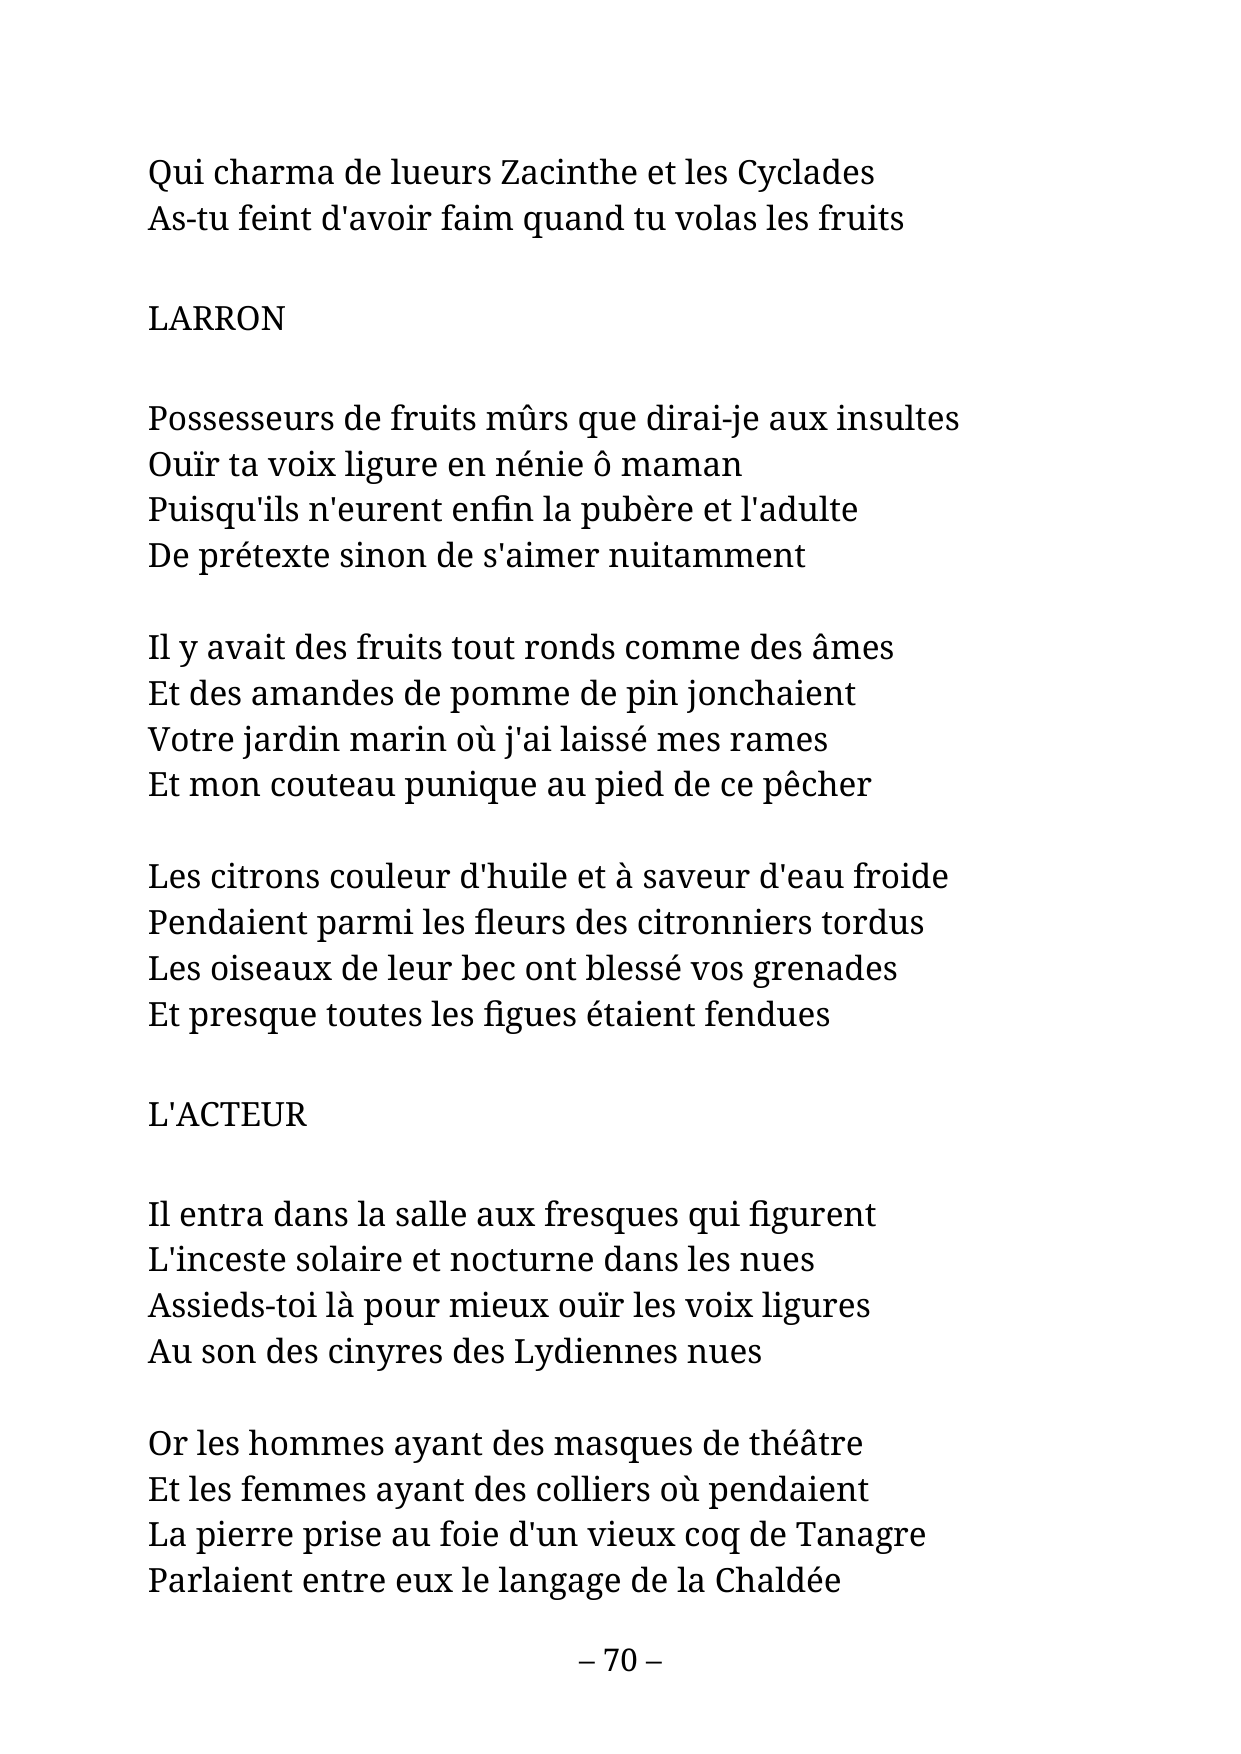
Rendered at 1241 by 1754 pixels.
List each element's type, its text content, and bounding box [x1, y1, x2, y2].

text LARRON [148, 293, 1092, 339]
text Possesseurs de fruits mûrs que dirai-je aux insultes Ouïr ta voix ligure en nénie ô maman Puisqu'ils n'eurent enfin la pubère et l'adulte De prétexte sinon de s'aimer nuitamment Il y avait des fruits tout ronds comme des âmes Et des amandes de pomme de pin jonchaient Votre jardin marin où j'ai laissé mes rames Et mon couteau punique au pied de ce pêcher Les citrons couleur d'huile et à saveur d'eau froide Pendaient parmi les fleurs des citronniers tordus Les oiseaux de leur bec ont blessé vos grenades Et presque toutes les figues étaient fendues [148, 393, 1092, 1035]
text Qui charma de lueurs Zacinthe et les Cyclades As-tu feint d'avoir faim quand tu volas les fruits [148, 148, 1092, 239]
text L'ACTEUR [148, 1089, 1092, 1135]
text Il entra dans la salle aux fresques qui figurent L'inceste solaire et nocturne dans les nues Assieds-toi là pour mieux ouïr les voix ligures Au son des cinyres des Lydiennes nues Or les hommes ayant des masques de théâtre Et les femmes ayant des colliers où pendaient La pierre prise au foie d'un vieux coq de Tanagre Parlaient entre eux le langage de la Chaldée [148, 1189, 1092, 1602]
